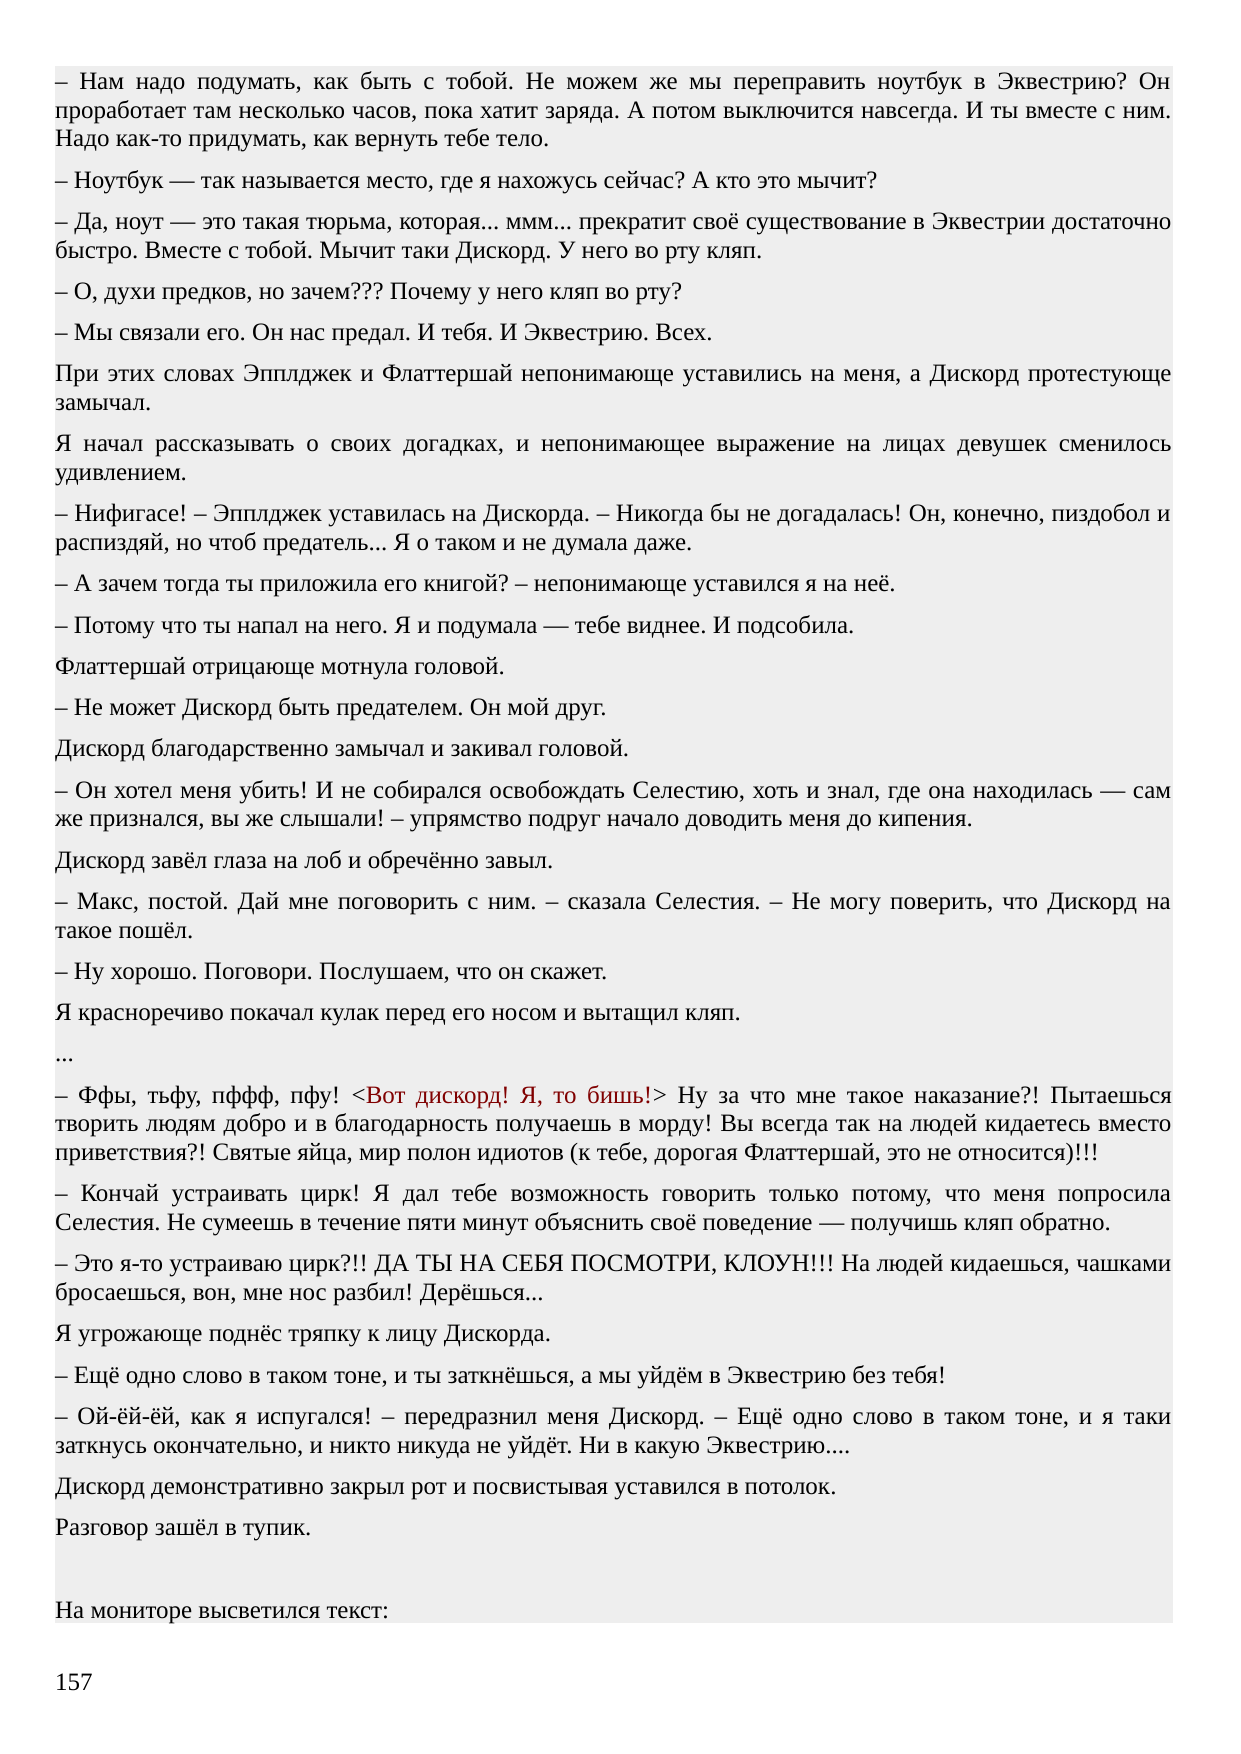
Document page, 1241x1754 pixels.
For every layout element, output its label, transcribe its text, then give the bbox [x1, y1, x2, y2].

text ... [55, 1038, 1173, 1067]
text Дискорд благодарственно замычал и закивал головой. [55, 733, 1173, 762]
text – Мы связали его. Он нас предал. И тебя. И Эквестрию. Всех. [55, 317, 1173, 346]
text – Да, ноут — это такая тюрьма, которая... ммм... прекратит своё существование в Эквестрии достаточно быстро. Вместе с тобой. Мычит таки Дискорд. У него во рту кляп. [55, 206, 1173, 263]
text – Ноутбук — так называется место, где я нахожусь сейчас? А кто это мычит? [55, 165, 1173, 193]
text Я начал рассказывать о своих догадках, и непонимающее выражение на лицах девушек сменилось удивлением. [55, 428, 1173, 486]
text – Ффы, тьфу, пффф, пфу! <Вот дискорд! Я, то бишь!> Ну за что мне такое наказание?! Пытаешься творить людям добро и в благодарность получаешь в морду! Вы всегда так на людей кидаетесь вместо приветствия?! Святые яйца, мир полон идиотов (к тебе, дорогая Флаттершай, это не относится)!!! [55, 1080, 1173, 1166]
text – Нам надо подумать, как быть с тобой. Не можем же мы переправить ноутбук в Эквестрию? Он проработает там несколько часов, пока хатит заряда. А потом выключится навсегда. И ты вместе с ним. Надо как-то придумать, как вернуть тебе тело. [55, 66, 1173, 152]
text – Кончай устраивать цирк! Я дал тебе возможность говорить только потому, что меня попросила Селестия. Не сумеешь в течение пяти минут объяснить своё поведение — получишь кляп обратно. [55, 1178, 1173, 1236]
text Разговор зашёл в тупик. [55, 1512, 1173, 1541]
text – Нифигасе! – Эпплджек уставилась на Дискорда. – Никогда бы не догадалась! Он, конечно, пиздобол и распиздяй, но чтоб предатель... Я о таком и не думала даже. [55, 498, 1173, 556]
text На мониторе высветился текст: [55, 1595, 1173, 1623]
text – Ой-ёй-ёй, как я испугался! – передразнил меня Дискорд. – Ещё одно слово в таком тоне, и я таки заткнусь окончательно, и никто никуда не уйдёт. Ни в какую Эквестрию.... [55, 1401, 1173, 1458]
text При этих словах Эпплджек и Флаттершай непонимающе уставились на меня, а Дискорд протестующе замычал. [55, 358, 1173, 416]
text – О, духи предков, но зачем??? Почему у него кляп во рту? [55, 276, 1173, 305]
text – А зачем тогда ты приложила его книгой? – непонимающе уставился я на неё. [55, 568, 1173, 597]
text Дискорд завёл глаза на лоб и обречённо завыл. [55, 845, 1173, 873]
text – Не может Дискорд быть предателем. Он мой друг. [55, 692, 1173, 721]
text Я угрожающе поднёс тряпку к лицу Дискорда. [55, 1318, 1173, 1347]
text Я красноречиво покачал кулак перед его носом и вытащил кляп. [55, 997, 1173, 1026]
text – Ещё одно слово в таком тоне, и ты заткнёшься, а мы уйдём в Эквестрию без тебя! [55, 1360, 1173, 1388]
text – Он хотел меня убить! И не собирался освобождать Селестию, хоть и знал, где она находилась — сам же признался, вы же слышали! – упрямство подруг начало доводить меня до кипения. [55, 775, 1173, 832]
text Флаттершай отрицающе мотнула головой. [55, 651, 1173, 680]
text Дискорд демонстративно закрыл рот и посвистывая уставился в потолок. [55, 1471, 1173, 1500]
text – Макс, постой. Дай мне поговорить с ним. – сказала Селестия. – Не могу поверить, что Дискорд на такое пошёл. [55, 886, 1173, 943]
text – Потому что ты напал на него. Я и подумала — тебе виднее. И подсобила. [55, 610, 1173, 638]
text – Ну хорошо. Поговори. Послушаем, что он скажет. [55, 956, 1173, 985]
text – Это я-то устраиваю цирк?!! ДА ТЫ НА СЕБЯ ПОСМОТРИ, КЛОУН!!! На людей кидаешься, чашками бросаешься, вон, мне нос разбил! Дерёшься... [55, 1248, 1173, 1306]
